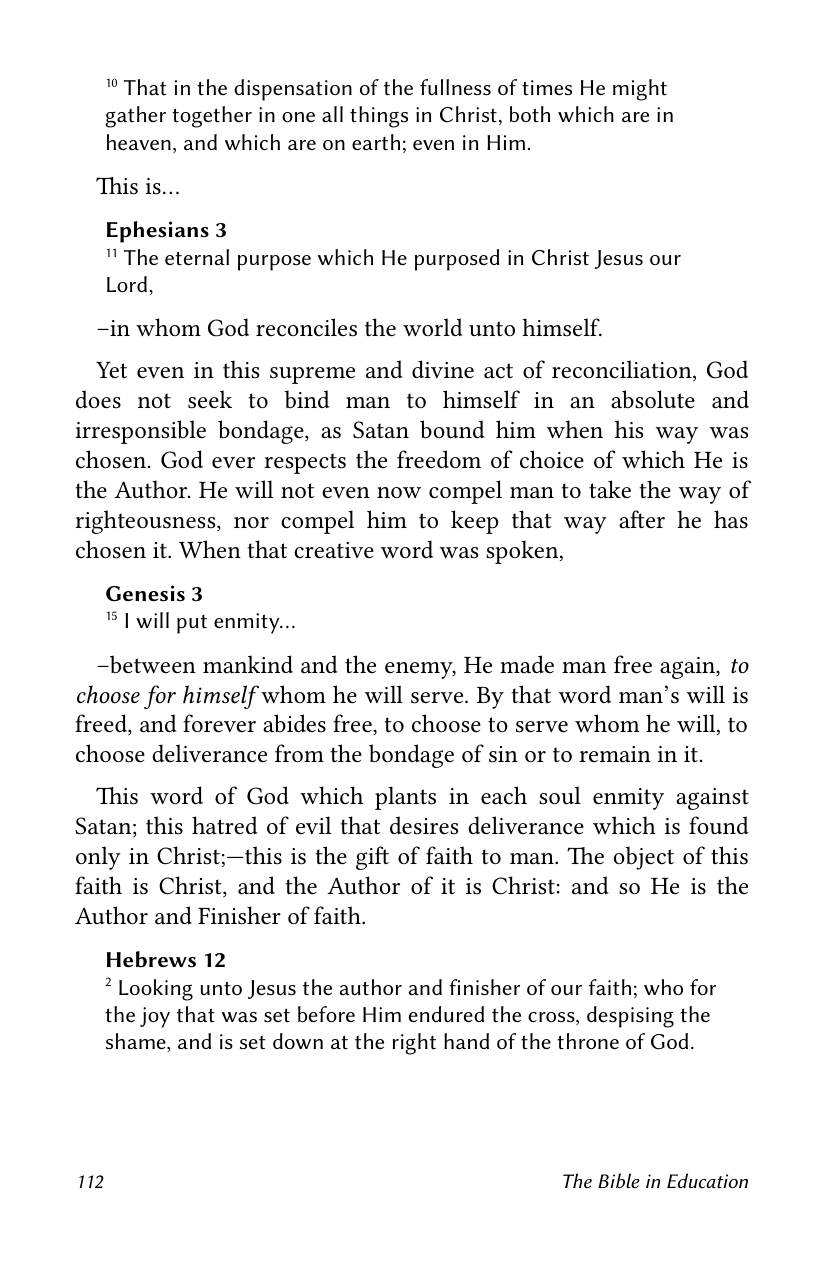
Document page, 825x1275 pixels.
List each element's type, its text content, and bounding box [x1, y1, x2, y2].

text This is... [75, 172, 750, 201]
text 2 Looking unto Jesus the author and finisher of our faith; who for the joy that was set before Him endured the cross, despising the shame, and is set down at the right hand of the throne of God. [105, 974, 720, 1055]
text –between mankind and the enemy, He made man free again, to choose for himself whom he will serve. By that word man’s will is freed, and forever abides free, to choose to serve whom he will, to choose deliverance from the bondage of sin or to remain in it. [75, 651, 750, 769]
text 15 I will put enmity... [105, 608, 720, 634]
text Yet even in this supreme and divine act of reconciliation, God does not seek to bind man to himself in an absolute and irresponsible bondage, as Satan bound him when his way was chosen. God ever respects the freedom of choice of which He is the Author. He will not even now compel man to take the way of righteousness, nor compel him to keep that way after he has chosen it. When that creative word was spoken, [75, 356, 750, 564]
text Ephesians 3 [105, 217, 750, 243]
text –in whom God reconciles the world unto himself. [75, 314, 750, 343]
text Genesis 3 [105, 581, 750, 607]
text This word of God which plants in each soul enmity against Satan; this hatred of evil that desires deliverance which is found only in Christ;—this is the gift of faith to man. The object of this faith is Christ, and the Author of it is Christ: and so He is the Author and Finisher of faith. [75, 782, 750, 931]
text Hebrews 12 [105, 947, 750, 973]
text 10 That in the dispensation of the fullness of times He might gather together in one all things in Christ, both which are in heaven, and which are on earth; even in Him. [105, 75, 720, 156]
text 11 The eternal purpose which He purposed in Christ Jesus our Lord, [105, 245, 720, 298]
